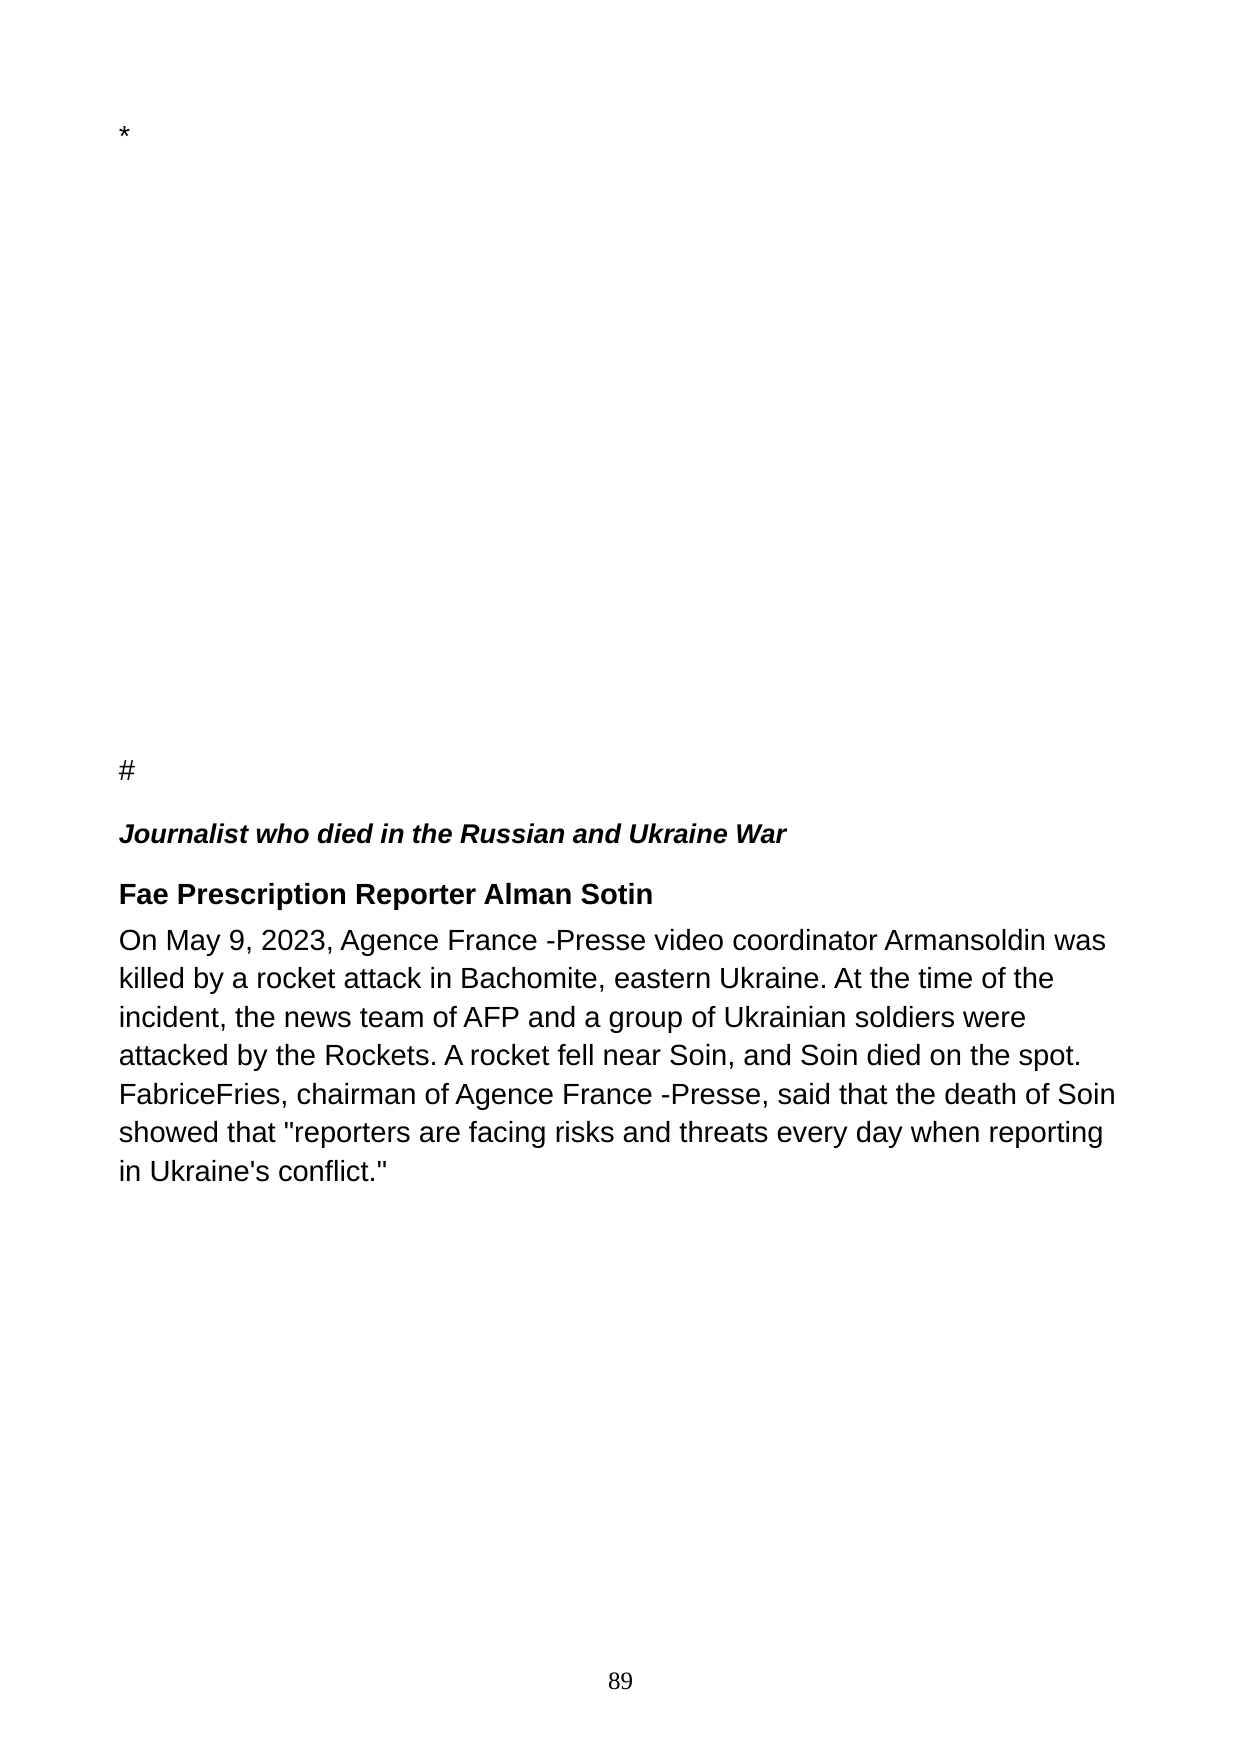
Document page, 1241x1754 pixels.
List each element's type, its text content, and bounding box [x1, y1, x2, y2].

text * # [118, 118, 1122, 786]
text On May 9, 2023, Agence France -Presse video coordinator Armansoldin was killed by a rocket attack in Bachomite, eastern Ukraine. At the time of the incident, the news team of AFP and a group of Ukrainian soldiers were attacked by the Rockets. A rocket fell near Soin, and Soin died on the spot. FabriceFries, chairman of Agence France -Presse, said that the death of Soin showed that "reporters are facing risks and threats every day when reporting in Ukraine's conflict." [118, 923, 1122, 1187]
subtitle Journalist who died in the Russian and Ukraine War [118, 818, 1122, 849]
subtitle Fae Prescription Reporter Alman Sotin [118, 877, 1122, 910]
